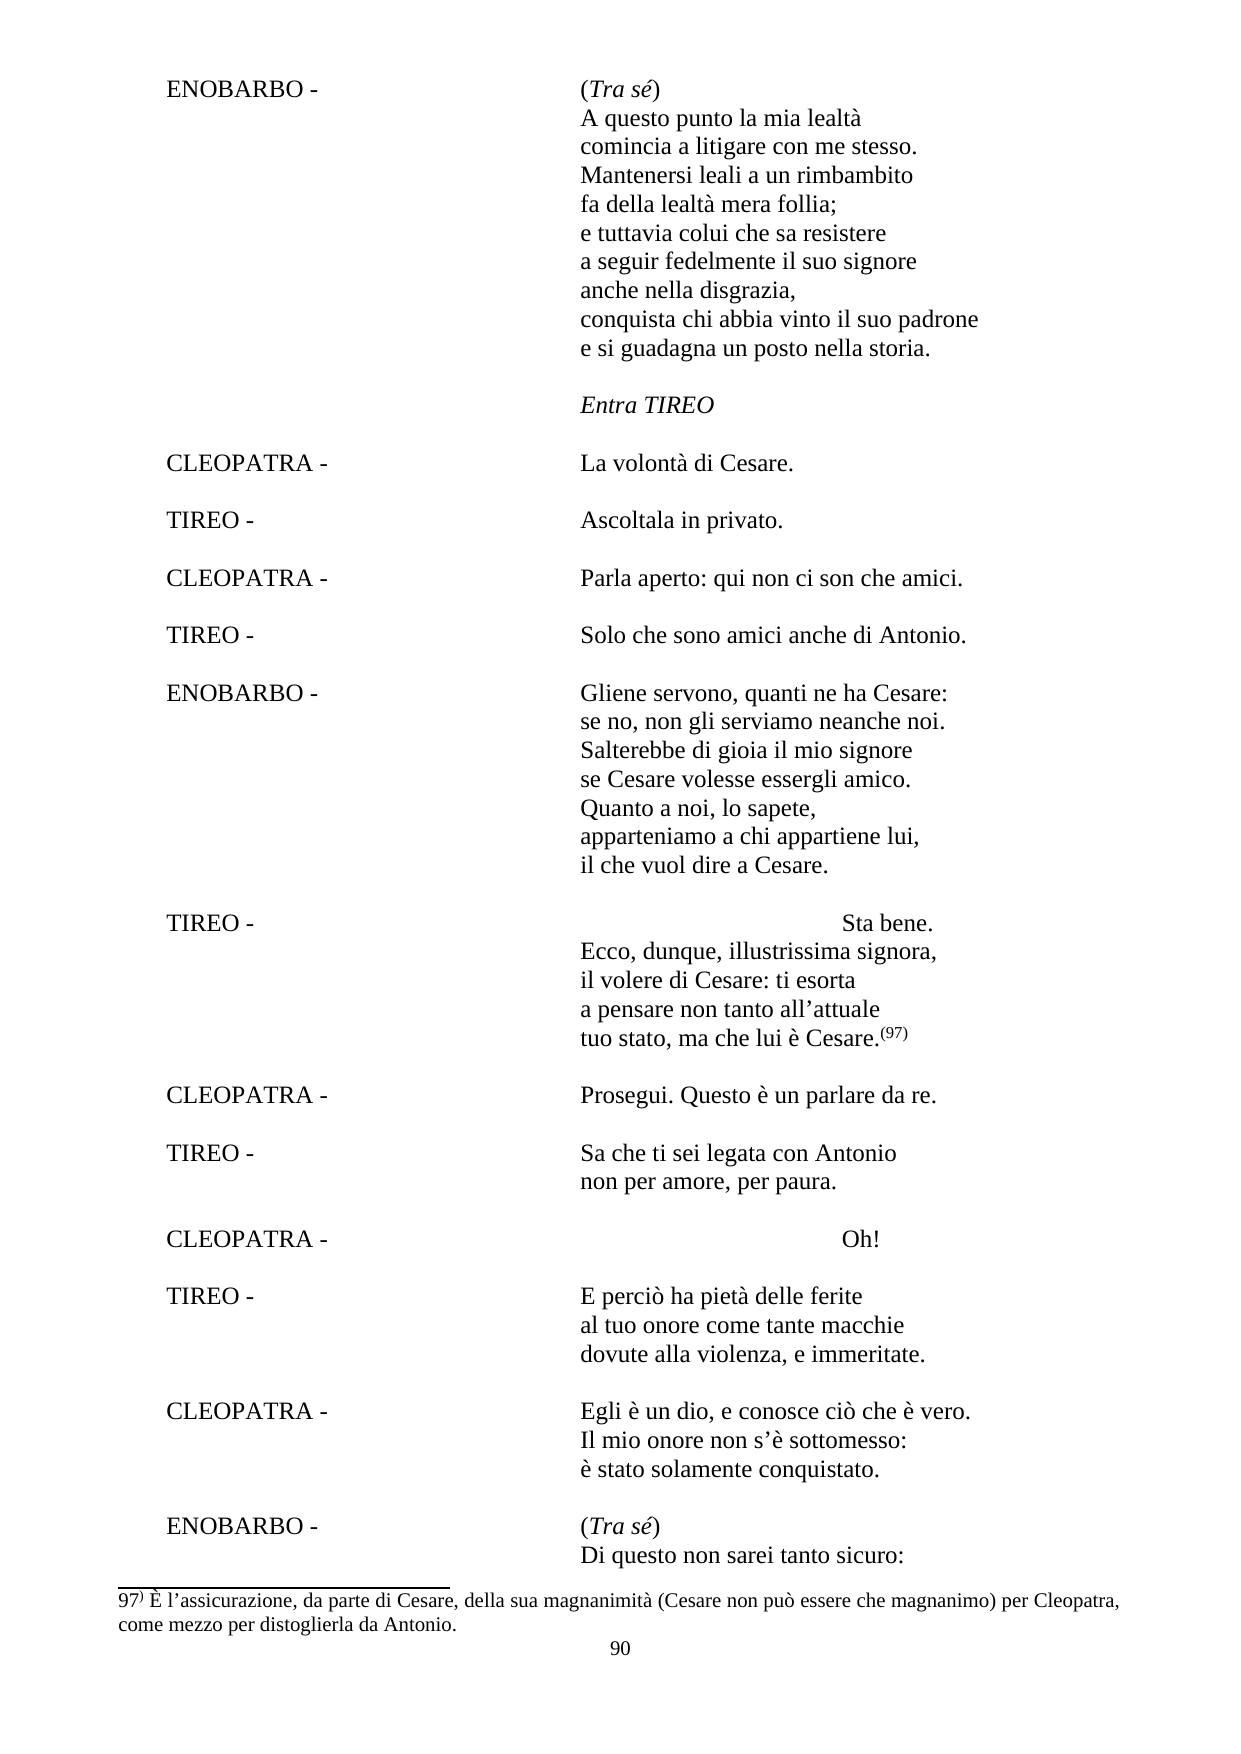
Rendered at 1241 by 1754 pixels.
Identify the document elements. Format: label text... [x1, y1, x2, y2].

table_cell (Tra sé) A questo punto la mia lealtà comincia a litigare con me stesso. Mantenersi leali a un rimbambito fa della lealtà mera follia; e tuttavia colui che sa resistere a seguir fedelmente il suo signore anche nella disgrazia, conquista chi abbia vinto il suo padrone e si guadagna un posto nella storia. [573, 74, 1082, 390]
table_cell CLEOPATRA - [159, 1396, 573, 1511]
table_cell Oh! [573, 1224, 1082, 1281]
table_cell CLEOPATRA - [159, 448, 573, 505]
table_cell E perciò ha pietà delle ferite al tuo onore come tante macchie dovute alla violenza, e immeritate. [573, 1281, 1082, 1396]
table_cell ENOBARBO - [159, 1511, 573, 1569]
table_cell Solo che sono amici anche di Antonio. [573, 620, 1082, 678]
table_cell CLEOPATRA - [159, 1224, 573, 1281]
table_cell TIREO - [159, 620, 573, 678]
table_cell TIREO - [159, 908, 573, 1080]
table_cell La volontà di Cesare. [573, 448, 1082, 505]
table_cell CLEOPATRA - [159, 1080, 573, 1138]
table_cell Entra TIREO [573, 390, 1082, 448]
table_cell (Tra sé) Di questo non sarei tanto sicuro: [573, 1511, 1082, 1569]
table_cell Parla aperto: qui non ci son che amici. [573, 563, 1082, 620]
table_cell TIREO - [159, 505, 573, 563]
table_cell Ascoltala in privato. [573, 505, 1082, 563]
table_cell CLEOPATRA - [159, 563, 573, 620]
table_cell Egli è un dio, e conosce ciò che è vero. Il mio onore non s’è sottomesso: è stato solamente conquistato. [573, 1396, 1082, 1511]
table_cell Sa che ti sei legata con Antonio non per amore, per paura. [573, 1138, 1082, 1224]
table_cell ENOBARBO - [159, 74, 573, 390]
table_cell Gliene servono, quanti ne ha Cesare: se no, non gli serviamo neanche noi. Salterebbe di gioia il mio signore se Cesare volesse essergli amico. Quanto a noi, lo sapete, apparteniamo a chi appartiene lui, il che vuol dire a Cesare. [573, 678, 1082, 908]
table_cell Prosegui. Questo è un parlare da re. [573, 1080, 1082, 1138]
table_cell [159, 390, 573, 448]
table_cell TIREO - [159, 1138, 573, 1224]
table_cell TIREO - [159, 1281, 573, 1396]
table_cell ENOBARBO - [159, 678, 573, 908]
table_cell Sta bene. Ecco, dunque, illustrissima signora, il volere di Cesare: ti esorta a pensare non tanto all’attuale tuo stato, ma che lui è Cesare.() [573, 908, 1082, 1080]
